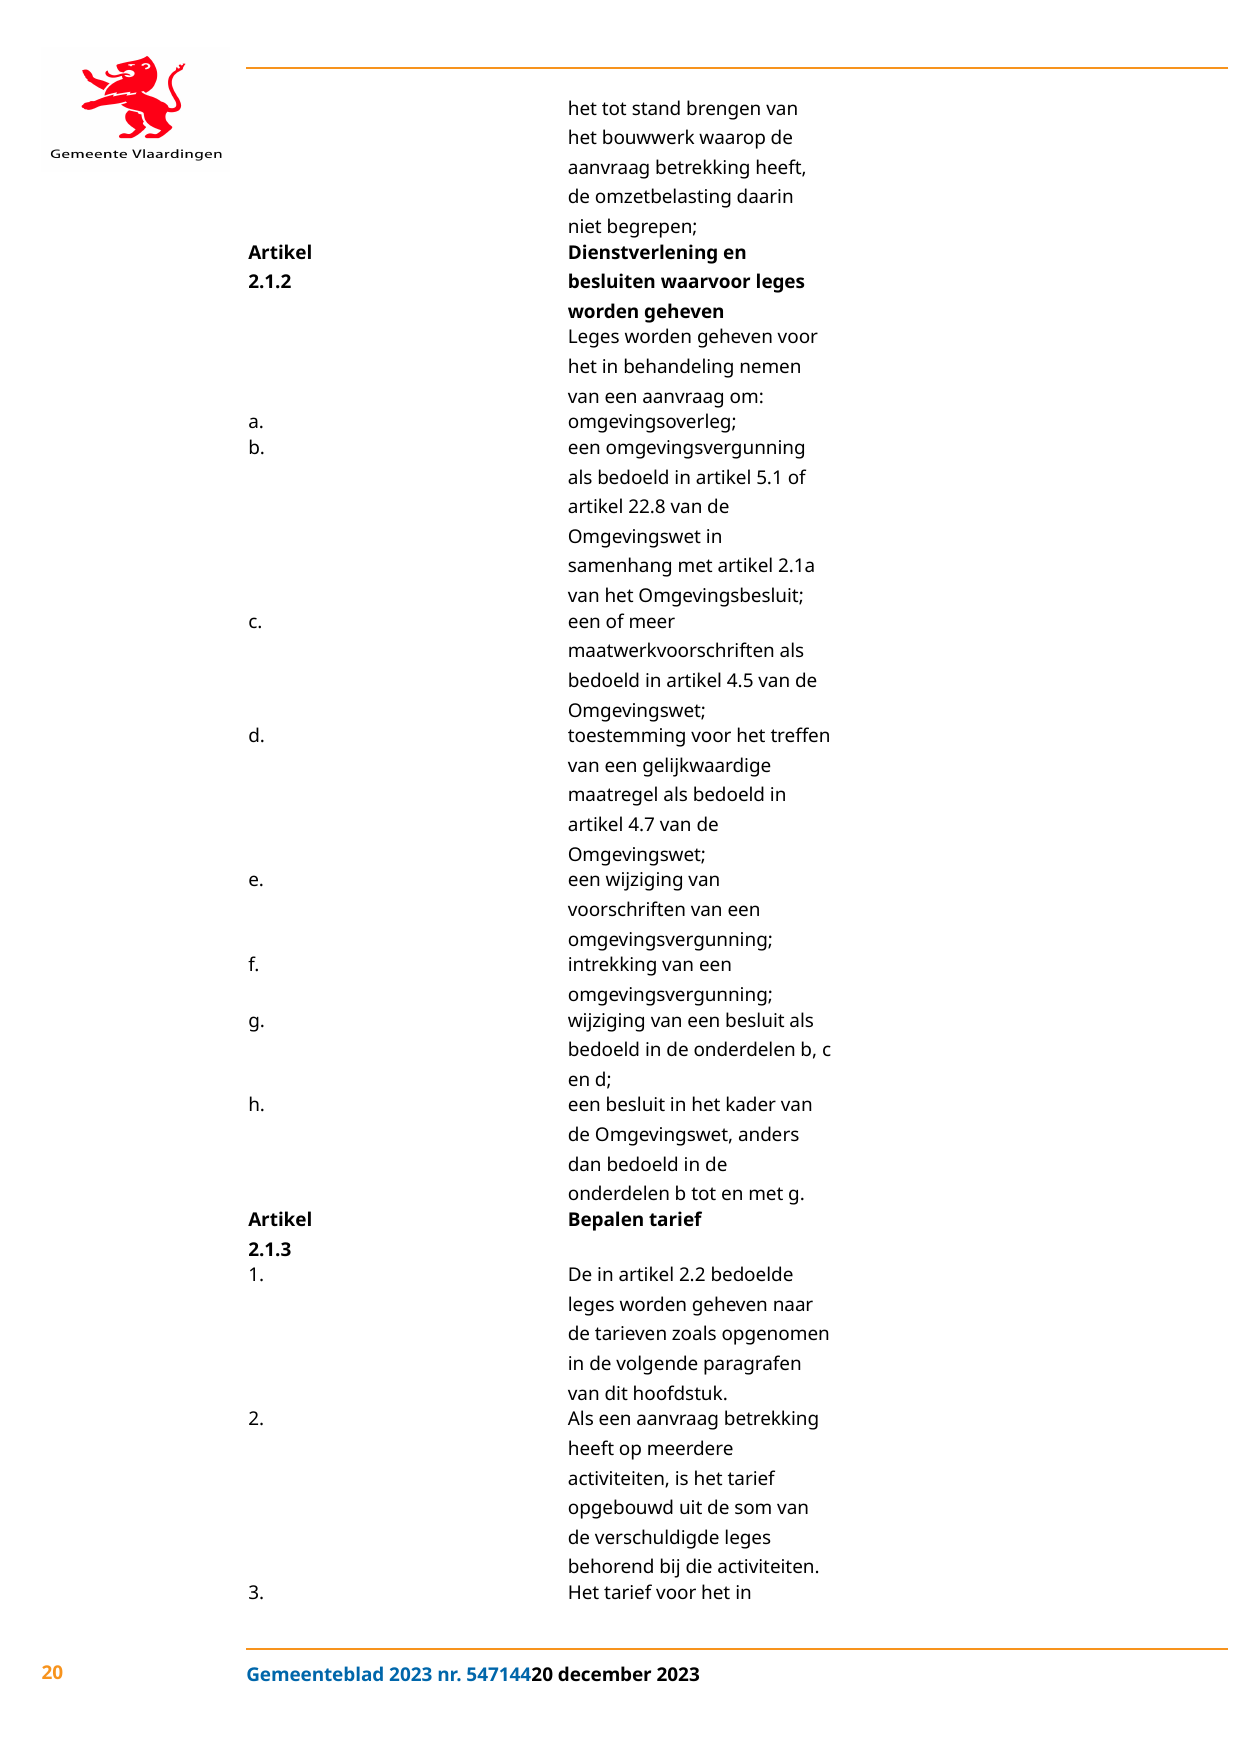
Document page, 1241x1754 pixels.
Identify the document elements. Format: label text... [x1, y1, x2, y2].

table_cell [1045, 1406, 1152, 1579]
table_cell [461, 1406, 568, 1579]
table_cell [355, 1206, 461, 1261]
table_cell [355, 324, 461, 409]
table_cell [461, 409, 568, 434]
table_cell [355, 867, 461, 951]
table_cell [355, 434, 461, 608]
table_cell omgevingsoverleg; [568, 409, 832, 434]
table_cell [1045, 723, 1152, 867]
table_cell [248, 324, 354, 409]
table_cell [1045, 608, 1152, 722]
table_cell [1045, 409, 1152, 434]
table_cell Als een aanvraag betrekking heeft op meerdere activiteiten, is het tarief opgebouwd uit de som van de verschuldigde leges behorend bij die activiteiten. [568, 1406, 832, 1579]
table_cell [832, 434, 938, 608]
table_cell een wijziging van voorschriften van een omgevingsvergunning; [568, 867, 832, 951]
table_cell [1045, 1206, 1152, 1261]
table_cell Bepalen tarief [568, 1206, 832, 1261]
table_cell [355, 409, 461, 434]
table_cell [939, 1261, 1045, 1406]
table_cell [461, 608, 568, 722]
table_cell [355, 1406, 461, 1579]
table_cell [461, 1007, 568, 1092]
table_cell 1. [248, 1261, 354, 1406]
table_cell [832, 1092, 938, 1206]
picture [41, 47, 231, 172]
table_cell [832, 1261, 938, 1406]
table_cell [1045, 324, 1152, 409]
table_cell [939, 951, 1045, 1007]
table_cell 2. [248, 1406, 354, 1579]
table_cell [461, 1261, 568, 1406]
table_cell [355, 95, 461, 239]
table_cell [832, 95, 938, 239]
table_cell Artikel 2.1.3 [248, 1206, 354, 1261]
table_cell [939, 1092, 1045, 1206]
table_cell [355, 723, 461, 867]
table_cell Dienstverlening en besluiten waarvoor leges worden geheven [568, 239, 832, 324]
table_cell [832, 1406, 938, 1579]
table_cell f. [248, 951, 354, 1007]
table_cell [461, 1579, 568, 1605]
table_cell [939, 434, 1045, 608]
table_cell [832, 324, 938, 409]
table_cell [1045, 1261, 1152, 1406]
table_cell [461, 1092, 568, 1206]
table_cell d. [248, 723, 354, 867]
table_cell het tot stand brengen van het bouwwerk waarop de aanvraag betrekking heeft, de omzetbelasting daarin niet begrepen; [568, 95, 832, 239]
table_cell [461, 867, 568, 951]
table_cell Artikel 2.1.2 [248, 239, 354, 324]
table_cell [832, 1206, 938, 1261]
table_cell [355, 1007, 461, 1092]
table_cell [461, 95, 568, 239]
table_cell [832, 951, 938, 1007]
table_cell c. [248, 608, 354, 722]
table_cell [355, 1261, 461, 1406]
table_cell [461, 723, 568, 867]
table_cell [832, 239, 938, 324]
table_cell [1045, 951, 1152, 1007]
table_cell [461, 1206, 568, 1261]
table_cell [939, 867, 1045, 951]
table_cell [939, 723, 1045, 867]
table_cell een besluit in het kader van de Omgevingswet, anders dan bedoeld in de onderdelen b tot en met g. [568, 1092, 832, 1206]
table_cell [939, 608, 1045, 722]
table_cell [355, 951, 461, 1007]
table_cell e. [248, 867, 354, 951]
table_cell [1045, 1092, 1152, 1206]
table_cell [939, 1007, 1045, 1092]
table_cell [832, 1007, 938, 1092]
table_cell [248, 95, 354, 239]
table_cell [832, 409, 938, 434]
table_cell De in artikel 2.2 bedoelde leges worden geheven naar de tarieven zoals opgenomen in de volgende paragrafen van dit hoofdstuk. [568, 1261, 832, 1406]
table_cell [461, 239, 568, 324]
table_cell [939, 324, 1045, 409]
table_cell [939, 95, 1045, 239]
table_cell a. [248, 409, 354, 434]
table_cell [1045, 1007, 1152, 1092]
table_cell [1045, 95, 1152, 239]
table_cell [1045, 239, 1152, 324]
table_cell [832, 723, 938, 867]
table_cell [939, 1406, 1045, 1579]
table_cell [461, 434, 568, 608]
table_cell toestemming voor het treffen van een gelijkwaardige maatregel als bedoeld in artikel 4.7 van de Omgevingswet; [568, 723, 832, 867]
table_cell [355, 608, 461, 722]
table_cell g. [248, 1007, 354, 1092]
table_cell Het tarief voor het in [568, 1579, 832, 1605]
table_cell wijziging van een besluit als bedoeld in de onderdelen b, c en d; [568, 1007, 832, 1092]
table_cell [461, 324, 568, 409]
table_cell [832, 608, 938, 722]
table_cell [832, 867, 938, 951]
table_cell [939, 409, 1045, 434]
table_cell intrekking van een omgevingsvergunning; [568, 951, 832, 1007]
table_cell [355, 239, 461, 324]
table_cell [832, 1579, 938, 1605]
table_cell b. [248, 434, 354, 608]
table_cell Leges worden geheven voor het in behandeling nemen van een aanvraag om: [568, 324, 832, 409]
table_cell [355, 1092, 461, 1206]
table_cell h. [248, 1092, 354, 1206]
table_cell [939, 1206, 1045, 1261]
table_cell [1045, 867, 1152, 951]
table_cell een of meer maatwerkvoorschriften als bedoeld in artikel 4.5 van de Omgevingswet; [568, 608, 832, 722]
table_cell [355, 1579, 461, 1605]
table_cell 3. [248, 1579, 354, 1605]
table_cell [1045, 1579, 1152, 1605]
table_cell [939, 239, 1045, 324]
table_cell een omgevingsvergunning als bedoeld in artikel 5.1 of artikel 22.8 van de Omgevingswet in samenhang met artikel 2.1a van het Omgevingsbesluit; [568, 434, 832, 608]
table_cell [1045, 434, 1152, 608]
table_cell [939, 1579, 1045, 1605]
table_cell [461, 951, 568, 1007]
